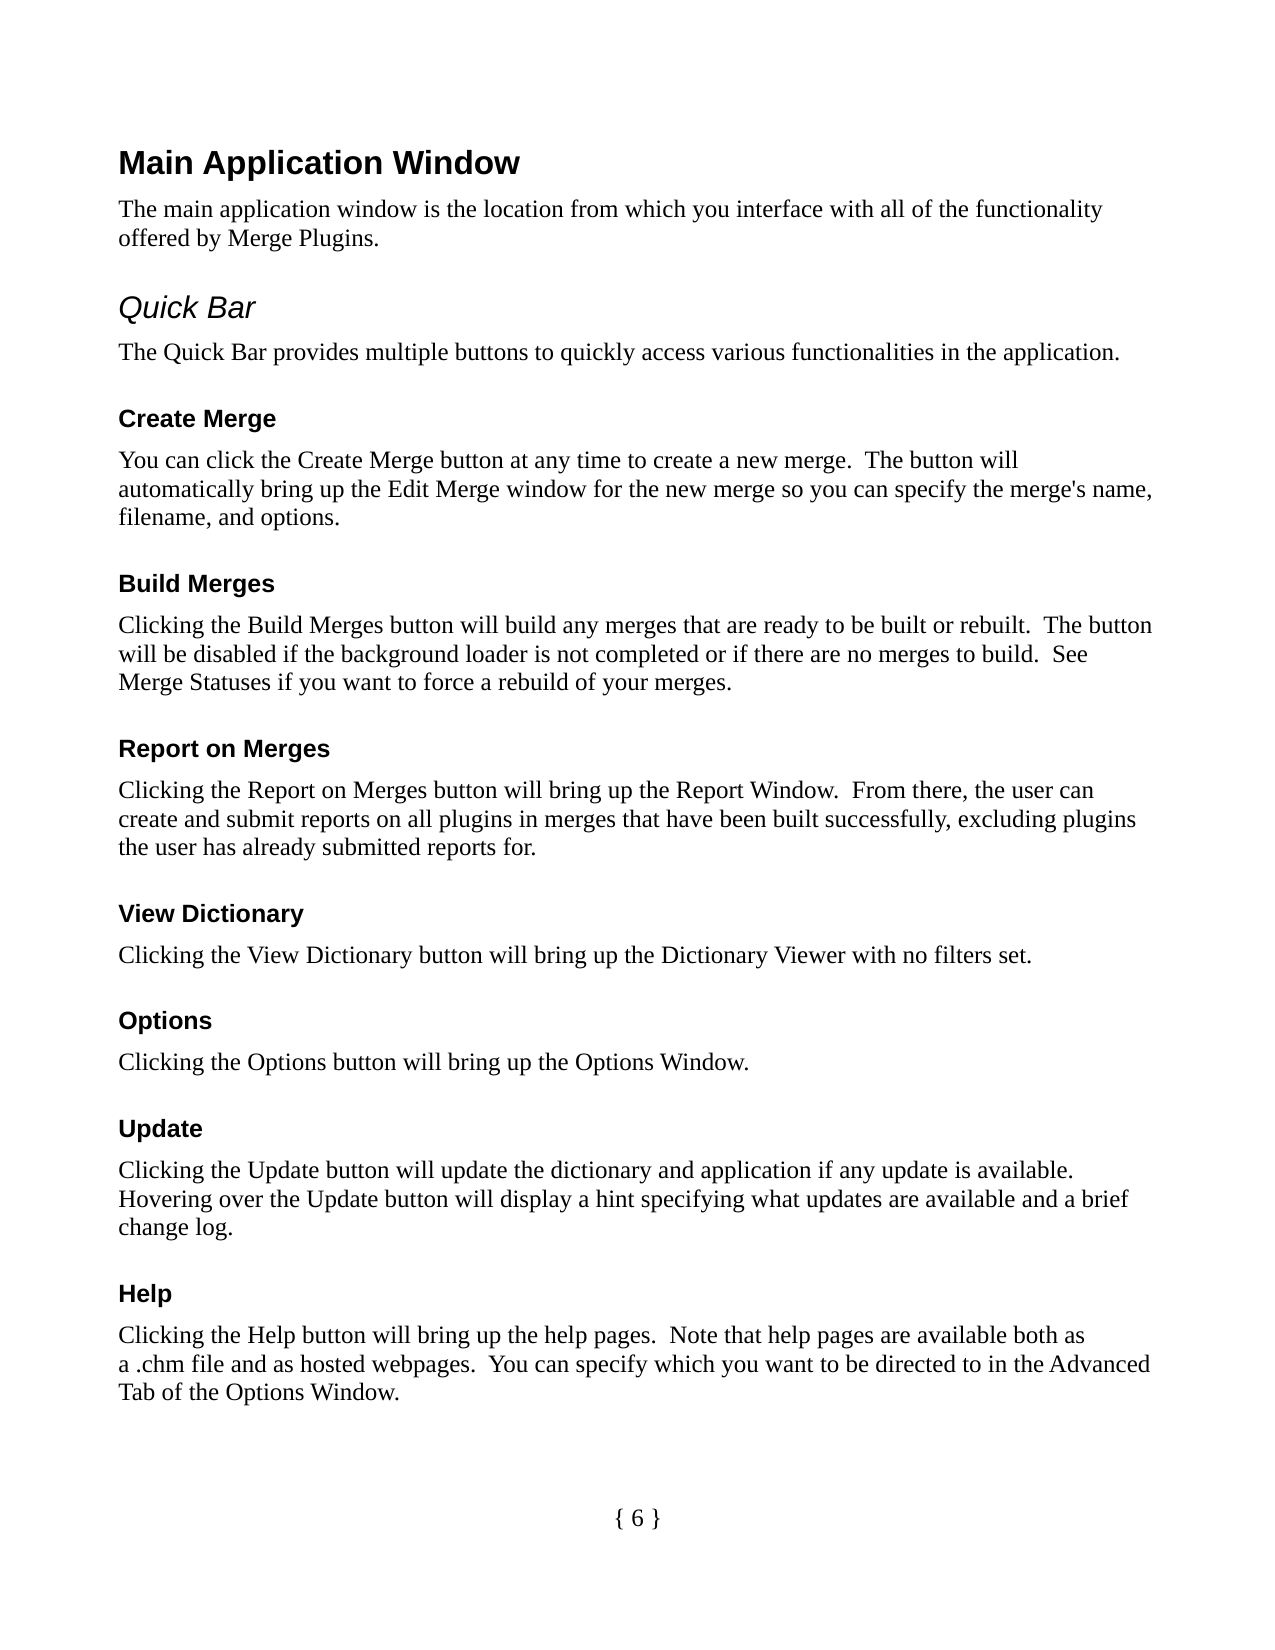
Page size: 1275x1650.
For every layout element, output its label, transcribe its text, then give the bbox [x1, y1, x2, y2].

subtitle Main Application Window [118, 143, 1157, 182]
subtitle Report on Merges [118, 734, 1157, 762]
text The Quick Bar provides multiple buttons to quickly access various functionalities in the application. [118, 337, 1157, 366]
text Clicking the Update button will update the dictionary and application if any update is available. Hovering over the Update button will display a hint specifying what updates are available and a brief change log. [118, 1155, 1157, 1241]
subtitle Update [118, 1114, 1157, 1142]
text Clicking the Report on Merges button will bring up the Report Window. From there, the user can create and submit reports on all plugins in merges that have been built successfully, excluding plugins the user has already submitted reports for. [118, 775, 1157, 861]
subtitle Help [118, 1279, 1157, 1307]
text Clicking the Options button will bring up the Options Window. [118, 1047, 1157, 1076]
text You can click the Create Merge button at any time to create a new merge. The button will automatically bring up the Edit Merge window for the new merge so you can specify the merge's name, filename, and options. [118, 445, 1157, 531]
text Clicking the Build Merges button will build any merges that are ready to be built or rebuilt. The button will be disabled if the background loader is not completed or if there are no merges to build. See Merge Statuses if you want to force a rebuild of your merges. [118, 610, 1157, 696]
subtitle Build Merges [118, 569, 1157, 597]
text Clicking the Help button will bring up the help pages. Note that help pages are available both as a .chm file and as hosted webpages. You can specify which you want to be directed to in the Advanced Tab of the Options Window. [118, 1320, 1157, 1406]
subtitle View Dictionary [118, 899, 1157, 927]
subtitle Create Merge [118, 404, 1157, 432]
subtitle Options [118, 1006, 1157, 1035]
subtitle Quick Bar [118, 289, 1157, 325]
text Clicking the View Dictionary button will bring up the Dictionary Viewer with no filters set. [118, 940, 1157, 969]
text The main application window is the location from which you interface with all of the functionality offered by Merge Plugins. [118, 194, 1157, 252]
